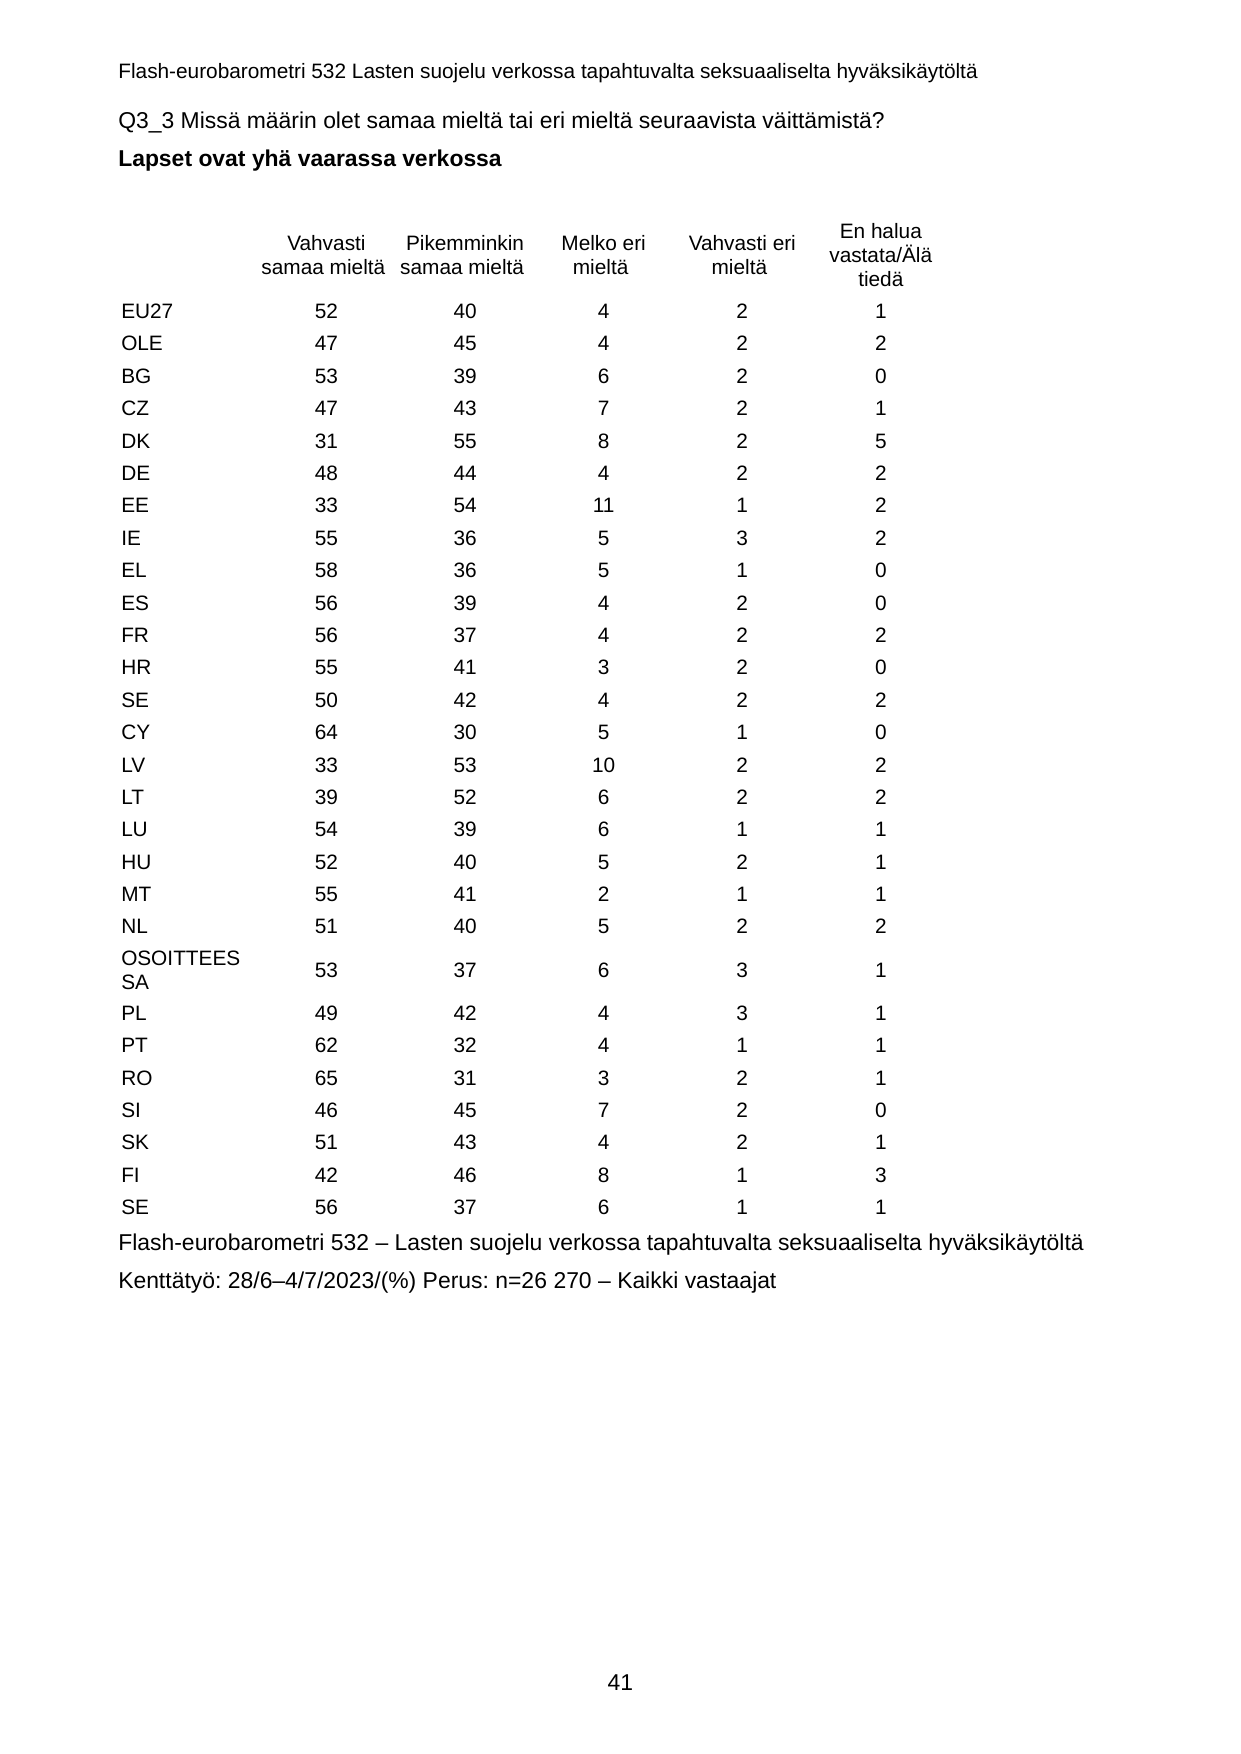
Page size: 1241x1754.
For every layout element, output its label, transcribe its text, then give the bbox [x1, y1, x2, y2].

table_cell 3 [534, 1061, 673, 1093]
table_cell 32 [395, 1029, 534, 1061]
table_header Vahvasti samaa mieltä [257, 215, 395, 295]
table_cell 2 [811, 619, 950, 651]
table_cell 46 [395, 1158, 534, 1191]
table_cell 53 [257, 360, 395, 392]
table_cell 3 [673, 521, 811, 554]
table_cell 1 [673, 489, 811, 521]
table_cell 3 [673, 996, 811, 1029]
table_cell 2 [673, 1061, 811, 1093]
table_cell 1 [673, 716, 811, 748]
table_cell 51 [257, 1126, 395, 1158]
table_cell 4 [534, 996, 673, 1029]
table_cell OSOITTEESSA [118, 943, 257, 996]
table_cell 42 [257, 1158, 395, 1191]
table_cell 6 [534, 943, 673, 996]
table_cell 8 [534, 424, 673, 457]
table_header [118, 215, 257, 295]
table_cell 65 [257, 1061, 395, 1093]
table_cell SE [118, 1191, 257, 1223]
table_cell 1 [811, 392, 950, 424]
table_cell 2 [673, 748, 811, 781]
table_cell 3 [534, 651, 673, 683]
table_header En halua vastata/Älä tiedä [811, 215, 950, 295]
table_cell IE [118, 521, 257, 554]
table_cell 41 [395, 651, 534, 683]
table_cell LU [118, 813, 257, 845]
table_cell 43 [395, 1126, 534, 1158]
table_cell OLE [118, 327, 257, 359]
table_cell 2 [673, 845, 811, 878]
table_cell 1 [673, 1029, 811, 1061]
table_cell 2 [673, 651, 811, 683]
table_cell 2 [811, 684, 950, 716]
table_cell 2 [811, 327, 950, 359]
table_cell 2 [673, 392, 811, 424]
table_cell 1 [811, 845, 950, 878]
table_cell EE [118, 489, 257, 521]
table_cell 45 [395, 1094, 534, 1126]
table_cell 4 [534, 1126, 673, 1158]
table_cell 40 [395, 845, 534, 878]
table_cell PT [118, 1029, 257, 1061]
table_cell 3 [673, 943, 811, 996]
table_cell 2 [811, 489, 950, 521]
table_cell 37 [395, 619, 534, 651]
table_cell 62 [257, 1029, 395, 1061]
table_cell 5 [534, 716, 673, 748]
table_cell 1 [811, 295, 950, 327]
table_cell 2 [673, 781, 811, 813]
table_cell 2 [811, 457, 950, 489]
table_cell 50 [257, 684, 395, 716]
table_cell FR [118, 619, 257, 651]
table_cell 51 [257, 910, 395, 943]
table_cell 45 [395, 327, 534, 359]
table_cell 2 [673, 1126, 811, 1158]
table_cell 47 [257, 392, 395, 424]
table_cell 8 [534, 1158, 673, 1191]
table_cell 1 [811, 1191, 950, 1223]
table_cell 49 [257, 996, 395, 1029]
table_cell 2 [811, 781, 950, 813]
table_cell 33 [257, 489, 395, 521]
table_cell ES [118, 586, 257, 619]
table_cell 4 [534, 619, 673, 651]
table_cell 5 [811, 424, 950, 457]
table_cell 1 [811, 943, 950, 996]
table_cell 42 [395, 996, 534, 1029]
table_cell SE [118, 684, 257, 716]
table_cell 58 [257, 554, 395, 586]
table_cell 4 [534, 1029, 673, 1061]
table_cell 6 [534, 813, 673, 845]
table_cell 2 [673, 619, 811, 651]
table_cell 64 [257, 716, 395, 748]
table_cell CZ [118, 392, 257, 424]
table_cell 33 [257, 748, 395, 781]
text Lapset ovat yhä vaarassa verkossa [118, 145, 1122, 171]
table_cell 1 [811, 813, 950, 845]
table_cell 1 [673, 878, 811, 910]
table_header Melko eri mieltä [534, 215, 673, 295]
table_cell 5 [534, 845, 673, 878]
table_cell 55 [395, 424, 534, 457]
table_cell 52 [395, 781, 534, 813]
table_cell 54 [257, 813, 395, 845]
table_cell 39 [395, 360, 534, 392]
table_cell 2 [811, 748, 950, 781]
table_cell DE [118, 457, 257, 489]
table_cell 6 [534, 360, 673, 392]
table_cell 39 [257, 781, 395, 813]
table_cell 39 [395, 586, 534, 619]
table_cell 2 [811, 521, 950, 554]
table_cell 54 [395, 489, 534, 521]
text Q3_3 Missä määrin olet samaa mieltä tai eri mieltä seuraavista väittämistä? [118, 107, 1122, 133]
text Flash-eurobarometri 532 – Lasten suojelu verkossa tapahtuvalta seksuaaliselta hyväksikäytöltä [118, 1229, 1122, 1255]
table_cell 1 [811, 1126, 950, 1158]
table_cell 31 [395, 1061, 534, 1093]
table_cell 36 [395, 554, 534, 586]
table_cell 2 [673, 360, 811, 392]
table_cell 2 [673, 684, 811, 716]
table_cell FI [118, 1158, 257, 1191]
table_cell 39 [395, 813, 534, 845]
table_cell 1 [673, 813, 811, 845]
table_cell 1 [673, 1191, 811, 1223]
table_cell 0 [811, 554, 950, 586]
table_cell 0 [811, 360, 950, 392]
table_cell 56 [257, 619, 395, 651]
table_cell 2 [811, 910, 950, 943]
table_cell 2 [673, 1094, 811, 1126]
table_cell 4 [534, 684, 673, 716]
table_cell 4 [534, 327, 673, 359]
table_cell MT [118, 878, 257, 910]
table_cell 2 [534, 878, 673, 910]
table_cell 0 [811, 1094, 950, 1126]
table_cell 1 [811, 996, 950, 1029]
table_cell LV [118, 748, 257, 781]
table_cell 56 [257, 1191, 395, 1223]
table_cell 56 [257, 586, 395, 619]
text Kenttätyö: 28/6–4/7/2023/(%) Perus: n=26 270 – Kaikki vastaajat [118, 1267, 1122, 1294]
table_cell 7 [534, 392, 673, 424]
table_cell 2 [673, 457, 811, 489]
table_cell 0 [811, 651, 950, 683]
table_cell 46 [257, 1094, 395, 1126]
table_cell 36 [395, 521, 534, 554]
table_cell 2 [673, 295, 811, 327]
table_cell 5 [534, 910, 673, 943]
table_cell EU27 [118, 295, 257, 327]
table_cell 40 [395, 295, 534, 327]
table_cell 47 [257, 327, 395, 359]
table_cell 37 [395, 1191, 534, 1223]
table_cell 4 [534, 586, 673, 619]
table_cell 53 [395, 748, 534, 781]
table_cell 31 [257, 424, 395, 457]
table_cell 5 [534, 554, 673, 586]
table_cell 3 [811, 1158, 950, 1191]
table_cell HU [118, 845, 257, 878]
table_cell 44 [395, 457, 534, 489]
table_cell 42 [395, 684, 534, 716]
table_cell 52 [257, 295, 395, 327]
table_cell CY [118, 716, 257, 748]
table_cell 53 [257, 943, 395, 996]
table_cell 2 [673, 586, 811, 619]
table_cell DK [118, 424, 257, 457]
table_cell 37 [395, 943, 534, 996]
table_cell 6 [534, 1191, 673, 1223]
table_cell 2 [673, 327, 811, 359]
table_cell HR [118, 651, 257, 683]
table_cell 0 [811, 716, 950, 748]
table_cell 11 [534, 489, 673, 521]
table_cell 2 [673, 424, 811, 457]
table_cell 0 [811, 586, 950, 619]
table_cell 52 [257, 845, 395, 878]
table_cell 7 [534, 1094, 673, 1126]
table_header Vahvasti eri mieltä [673, 215, 811, 295]
table_cell BG [118, 360, 257, 392]
table_cell 30 [395, 716, 534, 748]
table_cell 1 [811, 878, 950, 910]
table_cell 4 [534, 457, 673, 489]
table_cell 1 [673, 554, 811, 586]
table_cell 2 [673, 910, 811, 943]
table_cell 55 [257, 651, 395, 683]
table_cell RO [118, 1061, 257, 1093]
table_cell 1 [811, 1061, 950, 1093]
table_cell PL [118, 996, 257, 1029]
table_cell EL [118, 554, 257, 586]
table_cell 6 [534, 781, 673, 813]
table_cell 41 [395, 878, 534, 910]
table_cell SI [118, 1094, 257, 1126]
table_cell 55 [257, 521, 395, 554]
table_cell 43 [395, 392, 534, 424]
table_cell 55 [257, 878, 395, 910]
table_cell 1 [673, 1158, 811, 1191]
table_cell 1 [811, 1029, 950, 1061]
table_cell 48 [257, 457, 395, 489]
table_cell LT [118, 781, 257, 813]
table_cell 5 [534, 521, 673, 554]
table_cell 40 [395, 910, 534, 943]
table_cell 10 [534, 748, 673, 781]
table_cell SK [118, 1126, 257, 1158]
table_cell NL [118, 910, 257, 943]
table_cell 4 [534, 295, 673, 327]
table_header Pikemminkin samaa mieltä [395, 215, 534, 295]
